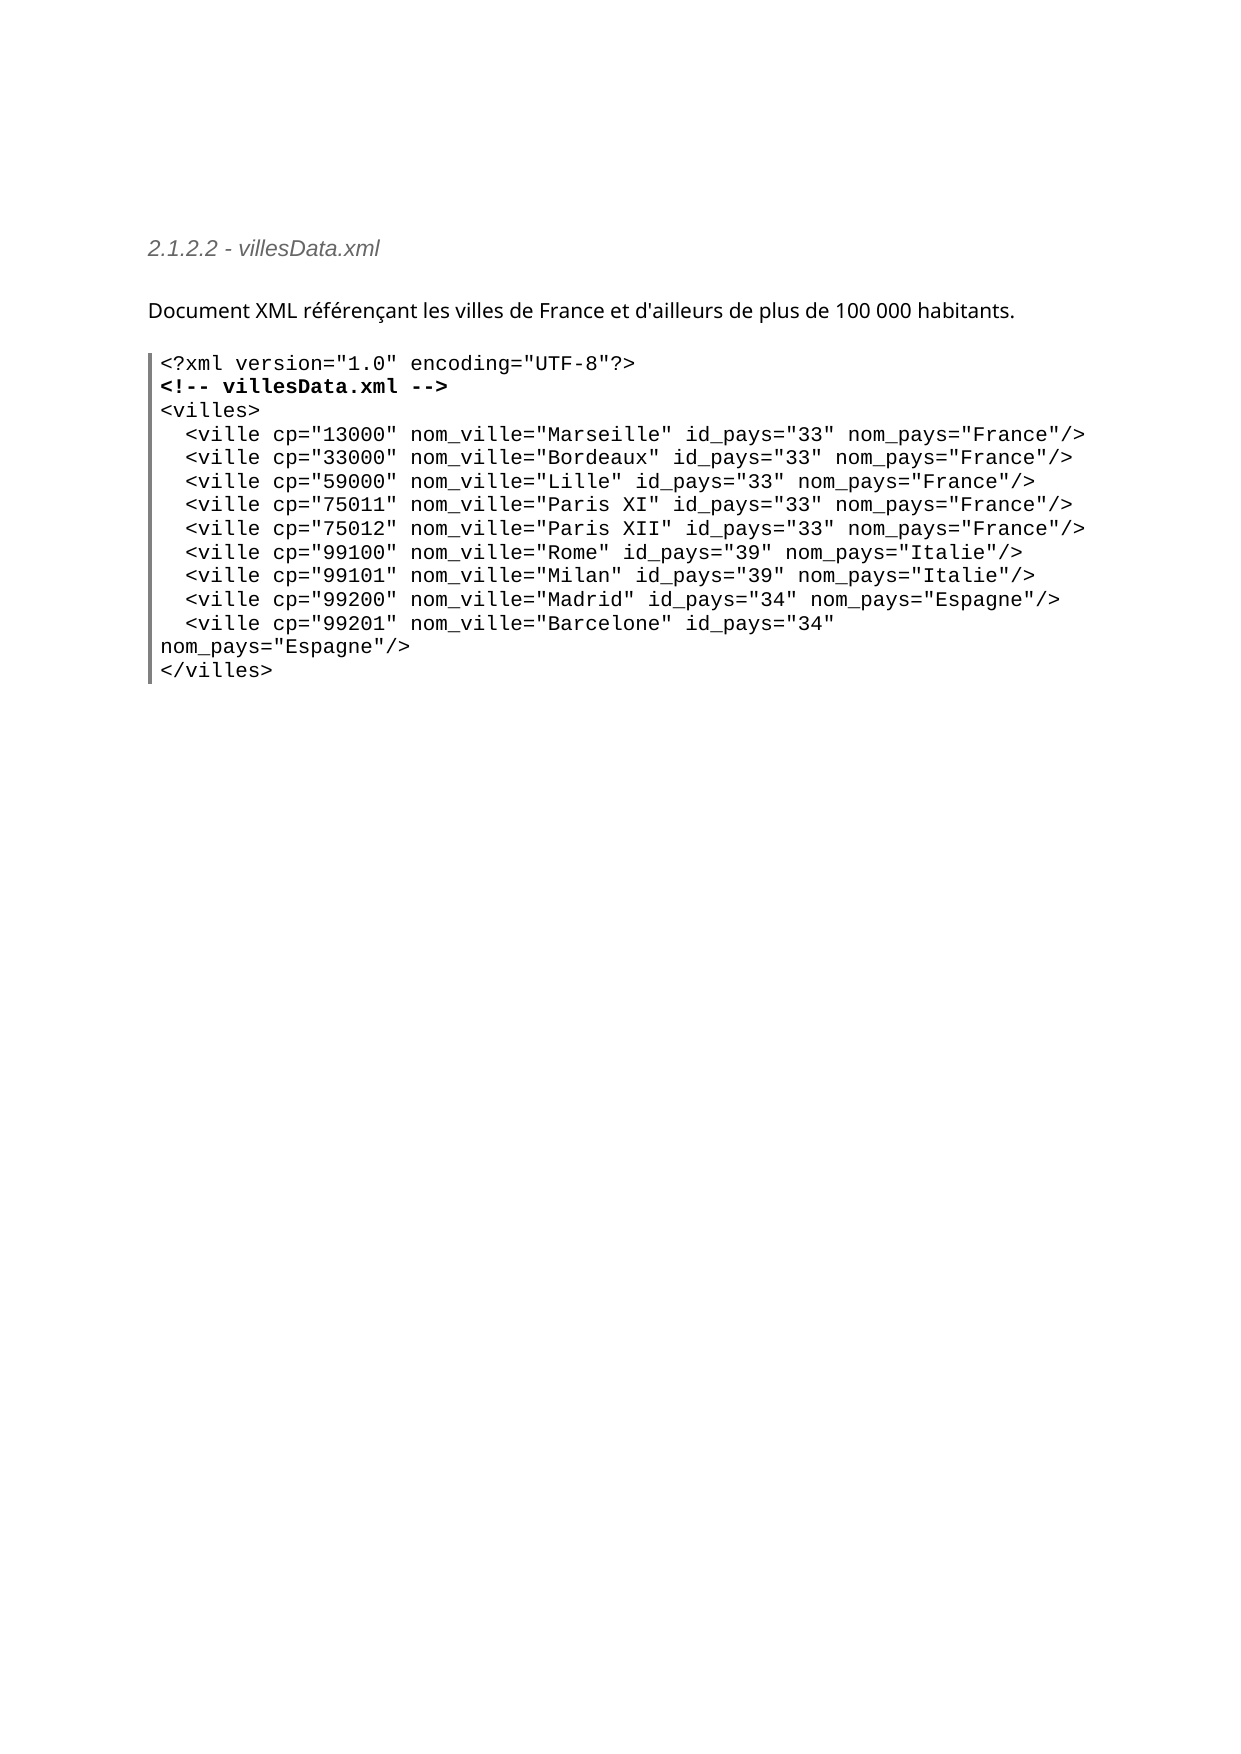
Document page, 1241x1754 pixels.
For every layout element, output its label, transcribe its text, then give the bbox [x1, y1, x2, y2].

subtitle - villesData.xml [148, 235, 1092, 261]
text <ville cp="99101" nom_ville="Milan" id_pays="39" nom_pays="Italie"/> [152, 565, 1092, 589]
text <ville cp="59000" nom_ville="Lille" id_pays="33" nom_pays="France"/> [152, 471, 1092, 494]
text Document XML référençant les villes de France et d'ailleurs de plus de 100 000 habitants. [148, 296, 1092, 324]
text <ville cp="13000" nom_ville="Marseille" id_pays="33" nom_pays="France"/> [152, 423, 1092, 447]
text <ville cp="99200" nom_ville="Madrid" id_pays="34" nom_pays="Espagne"/> [152, 589, 1092, 613]
text <ville cp="75011" nom_ville="Paris XI" id_pays="33" nom_pays="France"/> [152, 494, 1092, 518]
text <?xml version="1.0" encoding="UTF-8"?> [152, 353, 1092, 376]
text <ville cp="99100" nom_ville="Rome" id_pays="39" nom_pays="Italie"/> [152, 542, 1092, 565]
text <ville cp="75012" nom_ville="Paris XII" id_pays="33" nom_pays="France"/> [152, 518, 1092, 542]
text <ville cp="99201" nom_ville="Barcelone" id_pays="34" nom_pays="Espagne"/> [152, 613, 1092, 660]
text <villes> [152, 400, 1092, 423]
text </villes> [152, 660, 1092, 684]
text <!-- villesData.xml --> [152, 376, 1092, 400]
text <ville cp="33000" nom_ville="Bordeaux" id_pays="33" nom_pays="France"/> [152, 447, 1092, 471]
